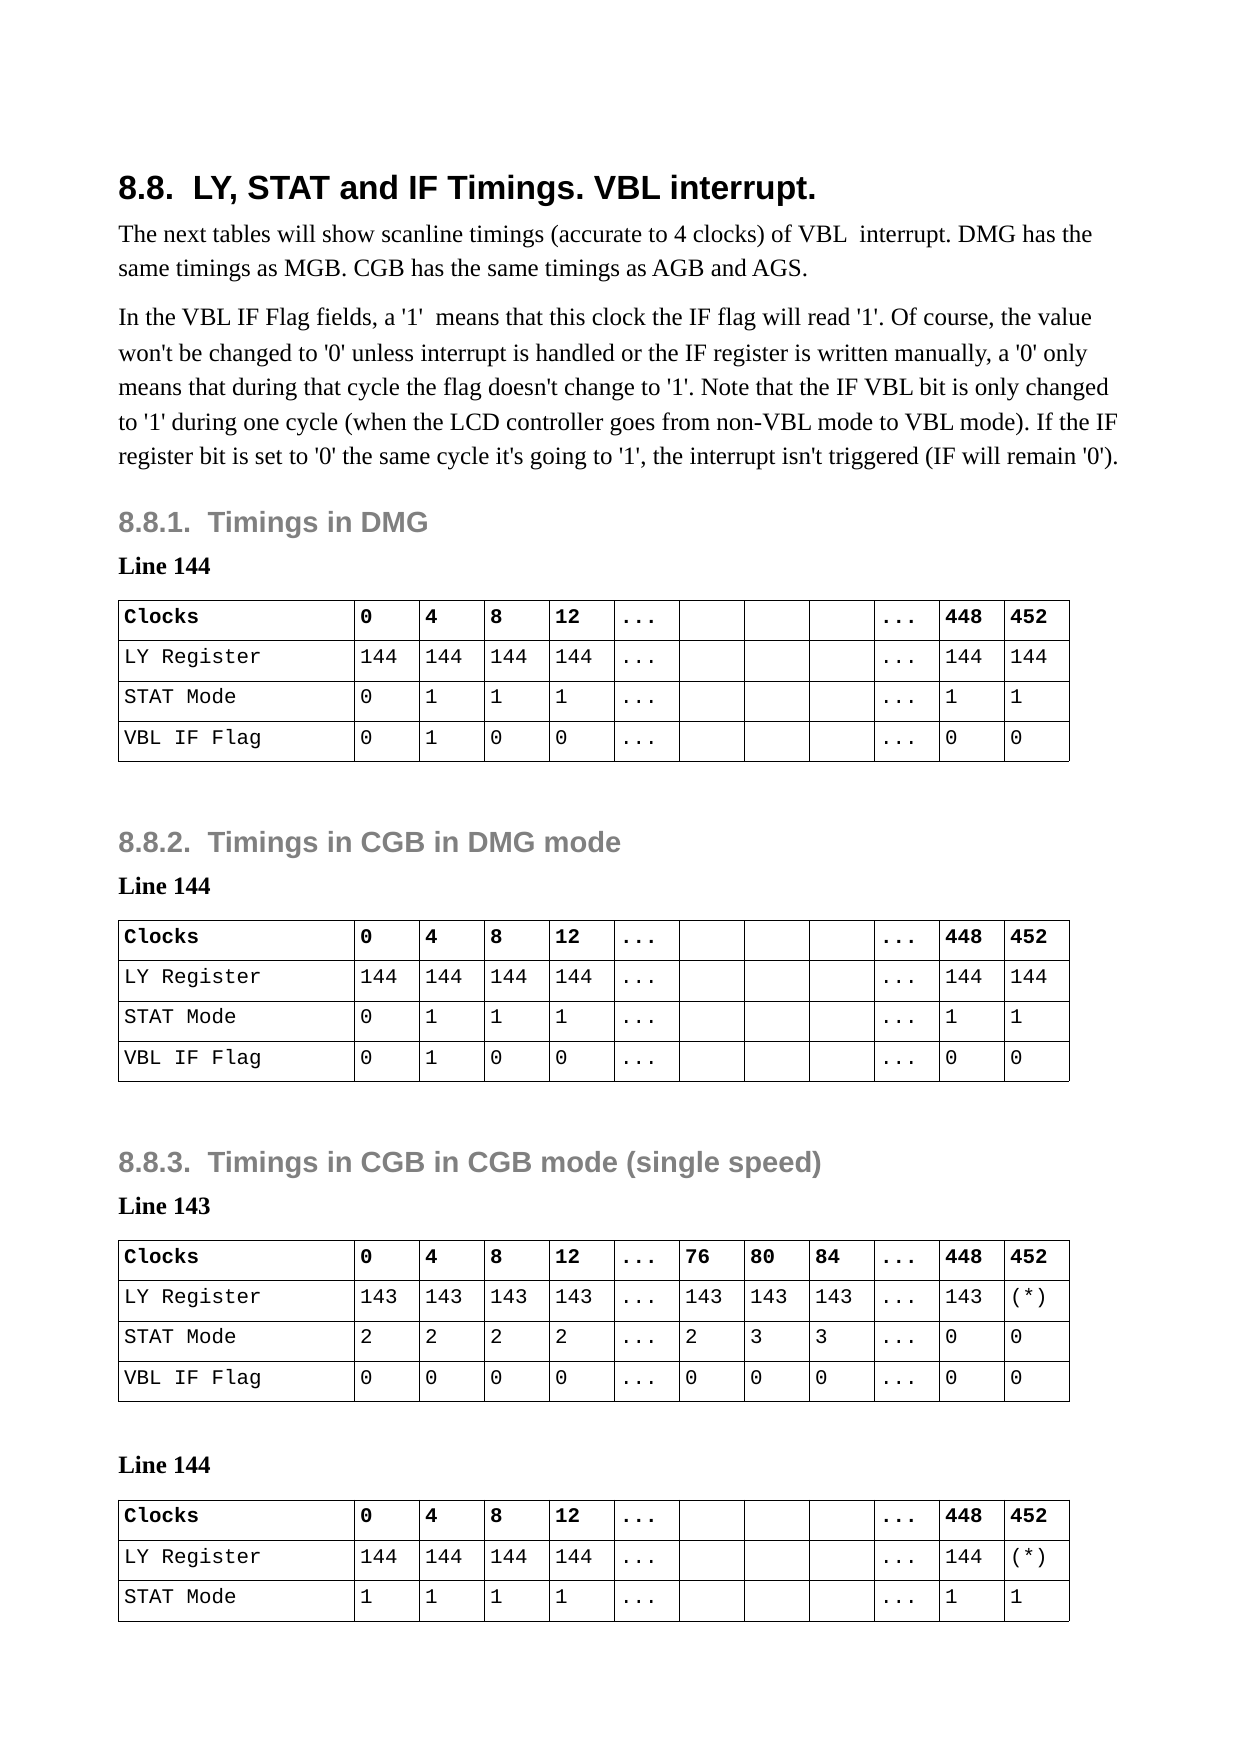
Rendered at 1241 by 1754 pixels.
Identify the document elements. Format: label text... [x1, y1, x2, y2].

table_cell ... [615, 641, 679, 681]
table_cell [745, 1581, 809, 1621]
table_header 0 [355, 1501, 419, 1540]
table_cell 0 [550, 1042, 614, 1081]
table_cell 3 [810, 1322, 874, 1361]
table_cell VBL IF Flag [119, 1042, 354, 1081]
table_header ... [875, 1241, 939, 1280]
table_cell [745, 961, 809, 1001]
table_cell STAT Mode [119, 1581, 354, 1621]
table_cell ... [615, 1281, 679, 1321]
table_cell [810, 641, 874, 681]
table_header 448 [940, 1501, 1004, 1540]
table_cell [680, 682, 744, 721]
subtitle Timings in CGB in DMG mode [118, 825, 1122, 858]
table_cell 144 [1005, 641, 1069, 681]
table_header 12 [550, 921, 614, 960]
table_cell ... [875, 1281, 939, 1321]
table_cell ... [615, 1541, 679, 1580]
table_cell 143 [940, 1281, 1004, 1321]
table_header ... [875, 601, 939, 640]
table_cell (*) [1005, 1281, 1069, 1321]
table_cell 1 [550, 1581, 614, 1621]
table_cell [680, 1581, 744, 1621]
table_cell 1 [485, 682, 549, 721]
table_cell ... [615, 1362, 679, 1401]
table_header 4 [420, 1241, 484, 1280]
table_cell [810, 1581, 874, 1621]
table_cell 1 [1005, 682, 1069, 721]
table_cell 0 [355, 1362, 419, 1401]
table_cell 144 [1005, 961, 1069, 1001]
table_header ... [875, 921, 939, 960]
table_header Clocks [119, 601, 354, 640]
table_cell 144 [355, 641, 419, 681]
table_cell 1 [420, 722, 484, 761]
table_cell [810, 1002, 874, 1041]
table_cell STAT Mode [119, 1322, 354, 1361]
table_cell 143 [420, 1281, 484, 1321]
table_cell ... [615, 1002, 679, 1041]
table_cell ... [615, 722, 679, 761]
table_cell 144 [420, 1541, 484, 1580]
table_cell 0 [355, 1042, 419, 1081]
table_cell LY Register [119, 1281, 354, 1321]
table_header 0 [355, 1241, 419, 1280]
table_header [680, 601, 744, 640]
table_cell 0 [420, 1362, 484, 1401]
table_cell 144 [355, 961, 419, 1001]
table_header [810, 1501, 874, 1540]
table_cell VBL IF Flag [119, 1362, 354, 1401]
table_cell 144 [550, 641, 614, 681]
table_header ... [615, 601, 679, 640]
table_cell ... [875, 641, 939, 681]
table_cell 1 [940, 682, 1004, 721]
table_cell 144 [485, 641, 549, 681]
table_cell 0 [550, 1362, 614, 1401]
table_cell 0 [810, 1362, 874, 1401]
table_header 8 [485, 601, 549, 640]
table_cell ... [615, 1581, 679, 1621]
table_header 8 [485, 1501, 549, 1540]
table_header 452 [1005, 601, 1069, 640]
table_cell [810, 961, 874, 1001]
table_cell ... [875, 961, 939, 1001]
table_cell ... [615, 1042, 679, 1081]
table_cell ... [875, 1581, 939, 1621]
table_cell 143 [680, 1281, 744, 1321]
table_cell 0 [940, 1322, 1004, 1361]
table_cell 1 [420, 1581, 484, 1621]
table_cell 143 [810, 1281, 874, 1321]
table_cell ... [615, 1322, 679, 1361]
table_cell 2 [355, 1322, 419, 1361]
table_cell 2 [550, 1322, 614, 1361]
table_cell 1 [485, 1581, 549, 1621]
table_cell [680, 1002, 744, 1041]
table_cell 0 [355, 682, 419, 721]
table_header [745, 601, 809, 640]
table_cell 143 [355, 1281, 419, 1321]
text In the VBL IF Flag fields, a '1' means that this clock the IF flag will read '1'. Of course, the value won't be changed to '0' unless interrupt is handled or the IF register is written manually, a '0' only means that during that cycle the flag doesn't change to '1'. Note that the IF VBL bit is only changed to '1' during one cycle (when the LCD controller goes from non-VBL mode to VBL mode). If the IF register bit is set to '0' the same cycle it's going to '1', the interrupt isn't triggered (IF will remain '0'). [118, 302, 1122, 470]
table_cell ... [875, 722, 939, 761]
table_header 8 [485, 921, 549, 960]
table_cell VBL IF Flag [119, 722, 354, 761]
table_header 448 [940, 1241, 1004, 1280]
table_cell 1 [550, 1002, 614, 1041]
table_cell 144 [355, 1541, 419, 1580]
table_header 12 [550, 1501, 614, 1540]
table_header 76 [680, 1241, 744, 1280]
table_header 0 [355, 601, 419, 640]
table_cell 1 [420, 1002, 484, 1041]
table_cell 1 [420, 1042, 484, 1081]
table_cell 1 [940, 1581, 1004, 1621]
table_cell [745, 722, 809, 761]
text Line 143 [118, 1191, 1122, 1220]
table_cell 1 [1005, 1002, 1069, 1041]
table_cell 144 [940, 961, 1004, 1001]
table_header ... [615, 1501, 679, 1540]
table_cell [745, 1042, 809, 1081]
table_cell [680, 641, 744, 681]
table_header 452 [1005, 1241, 1069, 1280]
table_cell 144 [550, 1541, 614, 1580]
table_cell [680, 1042, 744, 1081]
table_cell 1 [485, 1002, 549, 1041]
table_cell 0 [940, 1042, 1004, 1081]
table_header 84 [810, 1241, 874, 1280]
table_cell 3 [745, 1322, 809, 1361]
table_cell [810, 1042, 874, 1081]
subtitle Timings in DMG [118, 505, 1122, 538]
table_header 448 [940, 921, 1004, 960]
table_cell (*) [1005, 1541, 1069, 1580]
table_header 0 [355, 921, 419, 960]
table_cell 0 [745, 1362, 809, 1401]
table_header ... [875, 1501, 939, 1540]
table_cell 2 [680, 1322, 744, 1361]
subtitle Timings in CGB in CGB mode (single speed) [118, 1145, 1122, 1178]
table_header [745, 921, 809, 960]
table_header [680, 921, 744, 960]
table_cell 0 [680, 1362, 744, 1401]
table_cell [745, 641, 809, 681]
table_header ... [615, 1241, 679, 1280]
table_header 4 [420, 601, 484, 640]
table_header ... [615, 921, 679, 960]
table_cell 0 [485, 1042, 549, 1081]
table_cell 144 [485, 1541, 549, 1580]
table_header Clocks [119, 1241, 354, 1280]
table_cell 0 [940, 1362, 1004, 1401]
table_header 8 [485, 1241, 549, 1280]
text Line 144 [118, 1451, 1122, 1479]
table_header [810, 601, 874, 640]
table_cell 0 [550, 722, 614, 761]
table_cell ... [875, 1042, 939, 1081]
table_header 80 [745, 1241, 809, 1280]
table_cell 144 [550, 961, 614, 1001]
table_cell ... [875, 1002, 939, 1041]
table_header 452 [1005, 921, 1069, 960]
table_cell ... [875, 1541, 939, 1580]
table_cell [810, 1541, 874, 1580]
text Line 144 [118, 551, 1122, 579]
table_cell 0 [355, 722, 419, 761]
table_cell 2 [485, 1322, 549, 1361]
table_cell STAT Mode [119, 1002, 354, 1041]
table_cell 1 [355, 1581, 419, 1621]
table_header 448 [940, 601, 1004, 640]
table_cell 1 [420, 682, 484, 721]
table_header 4 [420, 921, 484, 960]
table_cell 0 [1005, 1322, 1069, 1361]
table_cell ... [615, 682, 679, 721]
table_cell 1 [1005, 1581, 1069, 1621]
table_cell [745, 1002, 809, 1041]
table_header [745, 1501, 809, 1540]
table_cell ... [875, 1322, 939, 1361]
table_cell 144 [420, 641, 484, 681]
table_cell 0 [1005, 1042, 1069, 1081]
table_cell ... [615, 961, 679, 1001]
table_cell [680, 1541, 744, 1580]
table_header 452 [1005, 1501, 1069, 1540]
table_cell 1 [550, 682, 614, 721]
table_cell ... [875, 682, 939, 721]
table_cell 144 [940, 1541, 1004, 1580]
table_header 12 [550, 1241, 614, 1280]
table_cell LY Register [119, 961, 354, 1001]
table_header 4 [420, 1501, 484, 1540]
table_cell 144 [420, 961, 484, 1001]
table_cell [680, 961, 744, 1001]
table_cell [745, 1541, 809, 1580]
table_header [680, 1501, 744, 1540]
table_cell 0 [485, 1362, 549, 1401]
table_cell 0 [355, 1002, 419, 1041]
table_cell [680, 722, 744, 761]
table_cell LY Register [119, 1541, 354, 1580]
table_cell 0 [1005, 722, 1069, 761]
table_cell 0 [940, 722, 1004, 761]
table_header 12 [550, 601, 614, 640]
table_cell [810, 722, 874, 761]
text The next tables will show scanline timings (accurate to 4 clocks) of VBL interrupt. DMG has the same timings as MGB. CGB has the same timings as AGB and AGS. [118, 219, 1122, 282]
table_header Clocks [119, 1501, 354, 1540]
table_cell 143 [485, 1281, 549, 1321]
table_cell 143 [550, 1281, 614, 1321]
table_cell 144 [940, 641, 1004, 681]
table_cell 1 [940, 1002, 1004, 1041]
table_header [810, 921, 874, 960]
table_cell LY Register [119, 641, 354, 681]
table_cell 0 [1005, 1362, 1069, 1401]
table_cell 143 [745, 1281, 809, 1321]
table_cell STAT Mode [119, 682, 354, 721]
table_cell 2 [420, 1322, 484, 1361]
table_cell [810, 682, 874, 721]
table_cell [745, 682, 809, 721]
subtitle LY, STAT and IF Timings. VBL interrupt. [118, 168, 1122, 206]
table_cell 0 [485, 722, 549, 761]
text Line 144 [118, 871, 1122, 900]
table_cell ... [875, 1362, 939, 1401]
table_header Clocks [119, 921, 354, 960]
table_cell 144 [485, 961, 549, 1001]
